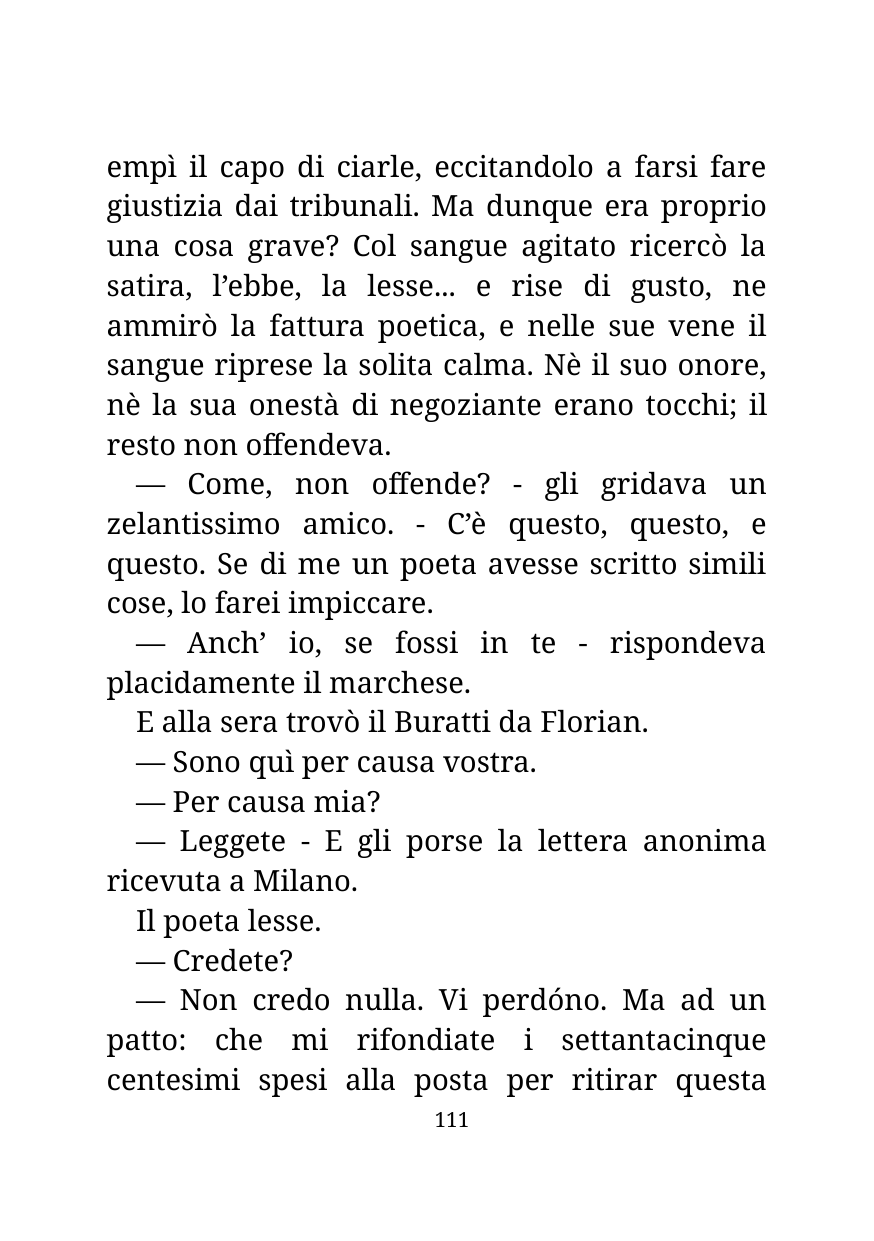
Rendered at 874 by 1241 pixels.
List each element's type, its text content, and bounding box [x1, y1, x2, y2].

text — Non credo nulla. Vi perdóno. Ma ad un patto: che mi rifondiate i settantacinque centesimi spesi alla posta per ritirar questa [106, 979, 768, 1098]
text — Credete? [106, 940, 768, 979]
text E alla sera trovò il Buratti da Florian. [106, 702, 768, 741]
text — Come, non offende? - gli gridava un zelantissimo amico. - C’è questo, questo, e questo. Se di me un poeta avesse scritto simili cose, lo farei impiccare. [106, 463, 768, 622]
text — Per causa mia? [106, 781, 768, 821]
text — Leggete - E gli porse la lettera anonima ricevuta a Milano. [106, 821, 768, 900]
text Il poeta lesse. [106, 900, 768, 940]
text empì il capo di ciarle, eccitandolo a farsi fare giustizia dai tribunali. Ma dunque era proprio una cosa grave? Col sangue agitato ricercò la satira, l’ebbe, la lesse... e rise di gusto, ne ammirò la fattura poetica, e nelle sue vene il sangue riprese la solita calma. Nè il suo onore, nè la sua onestà di negoziante erano tocchi; il resto non offendeva. [106, 146, 768, 463]
text — Anch’ io, se fossi in te - rispondeva placidamente il marchese. [106, 622, 768, 702]
text — Sono quì per causa vostra. [106, 741, 768, 781]
